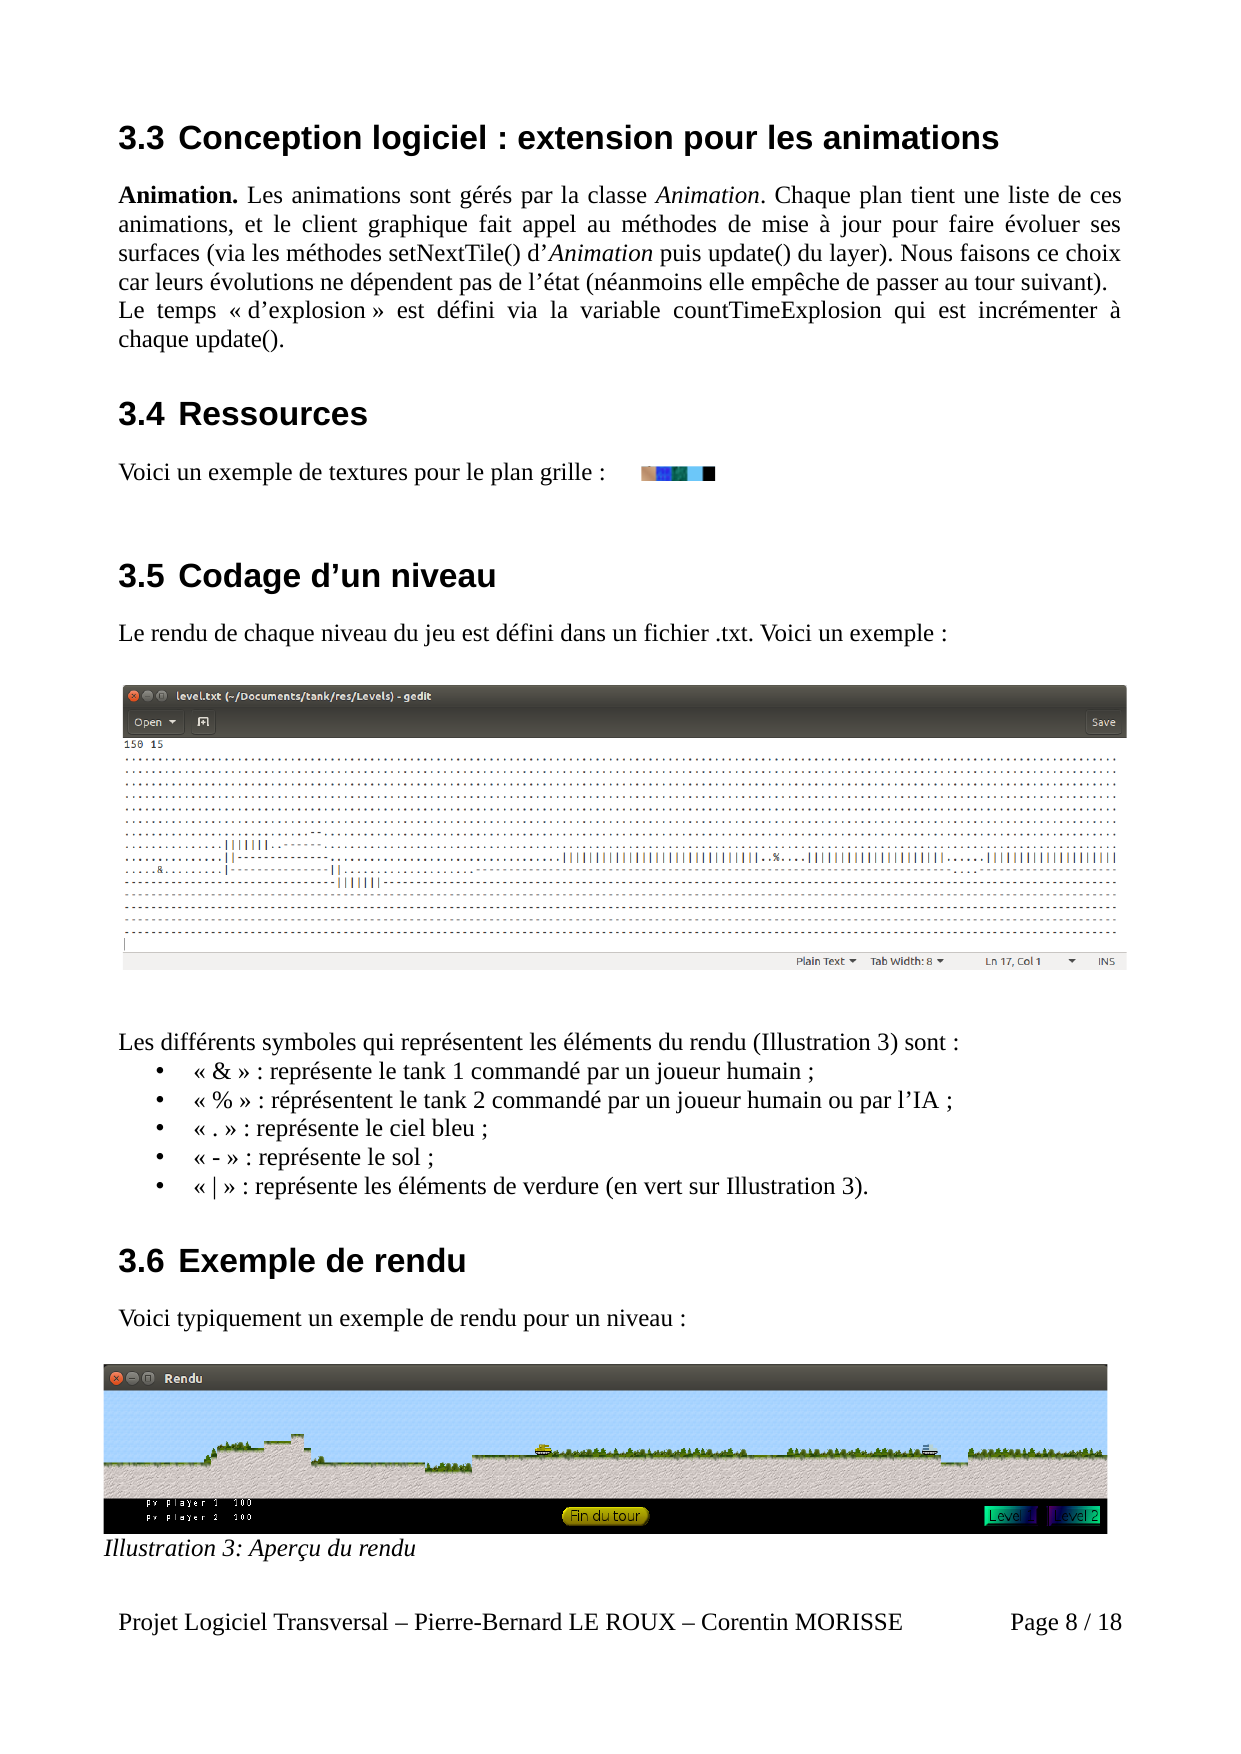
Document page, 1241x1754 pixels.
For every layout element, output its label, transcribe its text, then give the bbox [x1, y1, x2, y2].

list « . » : représente le ciel bleu ; [156, 1113, 1122, 1142]
subtitle Codage d’un niveau [118, 555, 1122, 594]
list « | » : représente les éléments de verdure (en vert sur Illustration 3). [156, 1171, 1122, 1200]
list « & » : représente le tank 1 commandé par un joueur humain ; [156, 1056, 1122, 1085]
list « - » : représente le sol ; [156, 1142, 1122, 1171]
picture [103, 1364, 1108, 1534]
text Illustration 3: Aperçu du rendu [103, 1534, 1107, 1562]
subtitle Conception logiciel : extension pour les animations [118, 118, 1122, 157]
text Voici un exemple de textures pour le plan grille : [118, 457, 1122, 485]
text Le rendu de chaque niveau du jeu est défini dans un fichier .txt. Voici un exemple : [118, 618, 1122, 646]
text Animation. Les animations sont gérés par la classe Animation. Chaque plan tient une liste de ces animations, et le client graphique fait appel au méthodes de mise à jour pour faire évoluer ses surfaces (via les méthodes setNextTile() d’Animation puis update() du layer). Nous faisons ce choix car leurs évolutions ne dépendent pas de l’état (néanmoins elle empêche de passer au tour suivant). [118, 180, 1122, 295]
text Voici typiquement un exemple de rendu pour un niveau : [118, 1303, 1122, 1332]
subtitle Exemple de rendu [118, 1241, 1122, 1280]
text Le temps « d’explosion » est défini via la variable countTimeExplosion qui est incrémenter à chaque update(). [118, 295, 1122, 353]
subtitle Ressources [118, 394, 1122, 433]
picture [122, 685, 1127, 970]
list « % » : réprésentent le tank 2 commandé par un joueur humain ou par l’IA ; [156, 1085, 1122, 1113]
text Les différents symboles qui représentent les éléments du rendu (Illustration 3) sont : [118, 1027, 1122, 1056]
